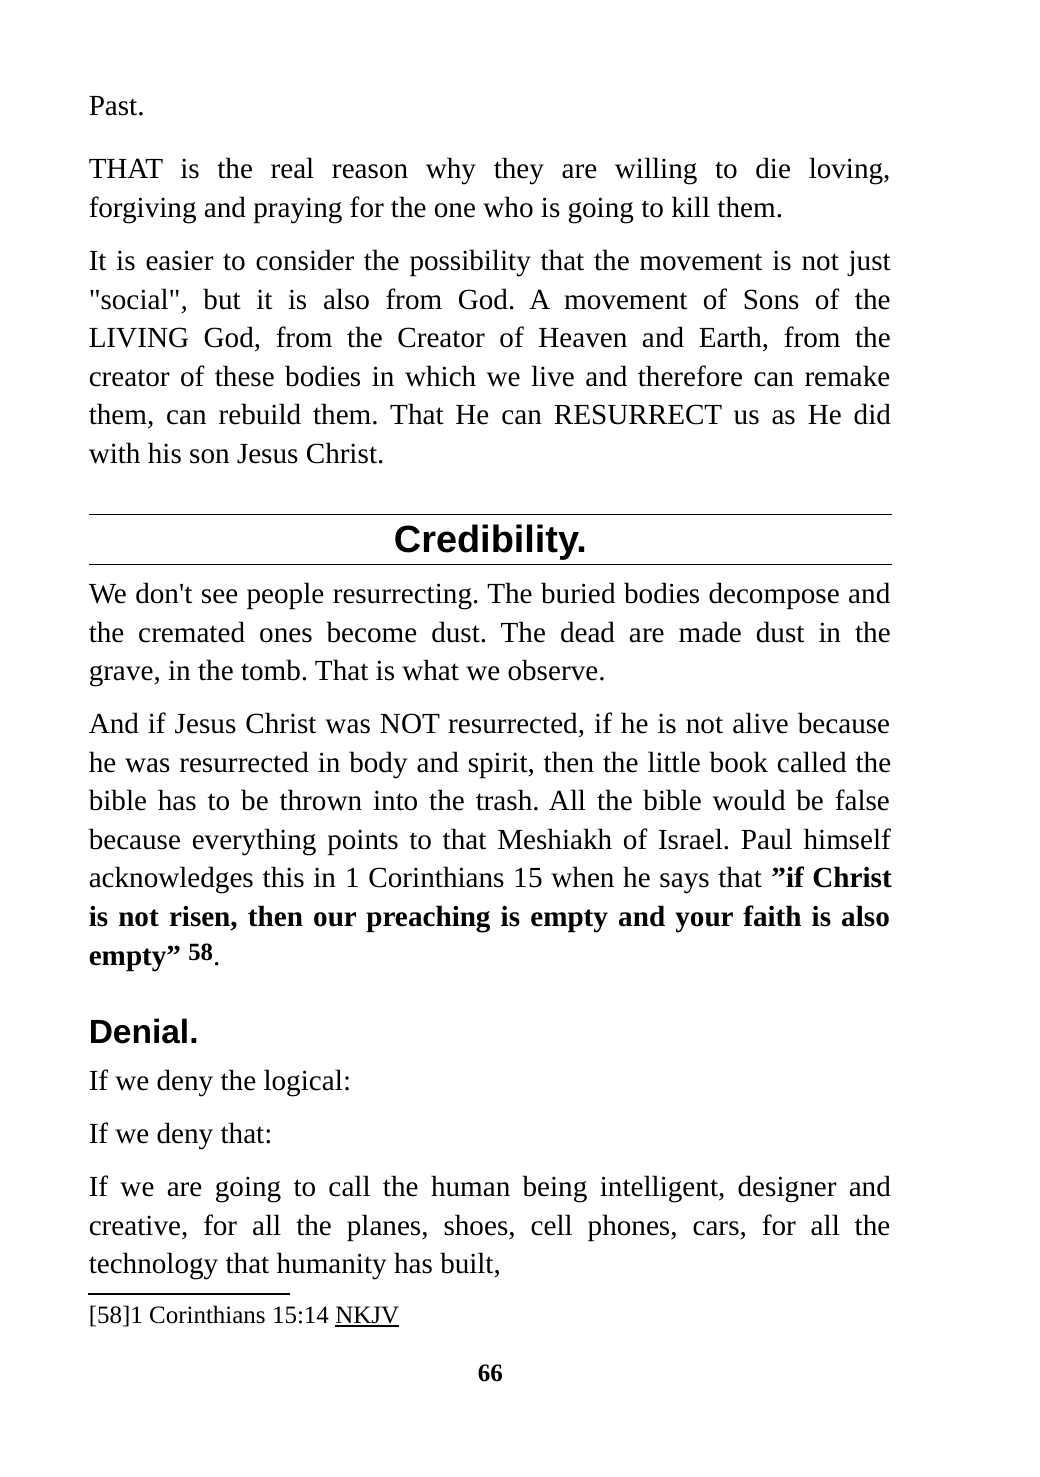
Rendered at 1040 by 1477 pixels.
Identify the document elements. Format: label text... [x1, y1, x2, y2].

text If we deny that: [88, 1116, 892, 1149]
text THAT is the real reason why they are willing to die loving, forgiving and praying for the one who is going to kill them. [88, 152, 892, 224]
text 1 Corinthians 15:14 NKJV [88, 1300, 892, 1329]
text We don't see people resurrecting. The buried bodies decompose and the cremated ones become dust. The dead are made dust in the grave, in the tomb. That is what we observe. [88, 576, 892, 687]
text If we deny the logical: [88, 1063, 892, 1096]
text If we are going to call the human being intelligent, designer and creative, for all the planes, shoes, cell phones, cars, for all the technology that humanity has built, [88, 1169, 892, 1280]
subtitle Denial. [88, 1012, 892, 1050]
subtitle Credibility. [88, 515, 892, 564]
text It is easier to consider the possibility that the movement is not just "social", but it is also from God. A movement of Sons of the LIVING God, from the Creator of Heaven and Earth, from the creator of these bodies in which we live and therefore can remake them, can rebuild them. That He can RESURRECT us as He did with his son Jesus Christ. [88, 243, 892, 469]
text And if Jesus Christ was NOT resurrected, if he is not alive because he was resurrected in body and spirit, then the little book called the bible has to be thrown into the trash. All the bible would be false because everything points to that Meshiakh of Israel. Paul himself acknowledges this in 1 Corinthians 15 when he says that ”if Christ is not risen, then our preaching is empty and your faith is also empty” . [88, 706, 892, 971]
